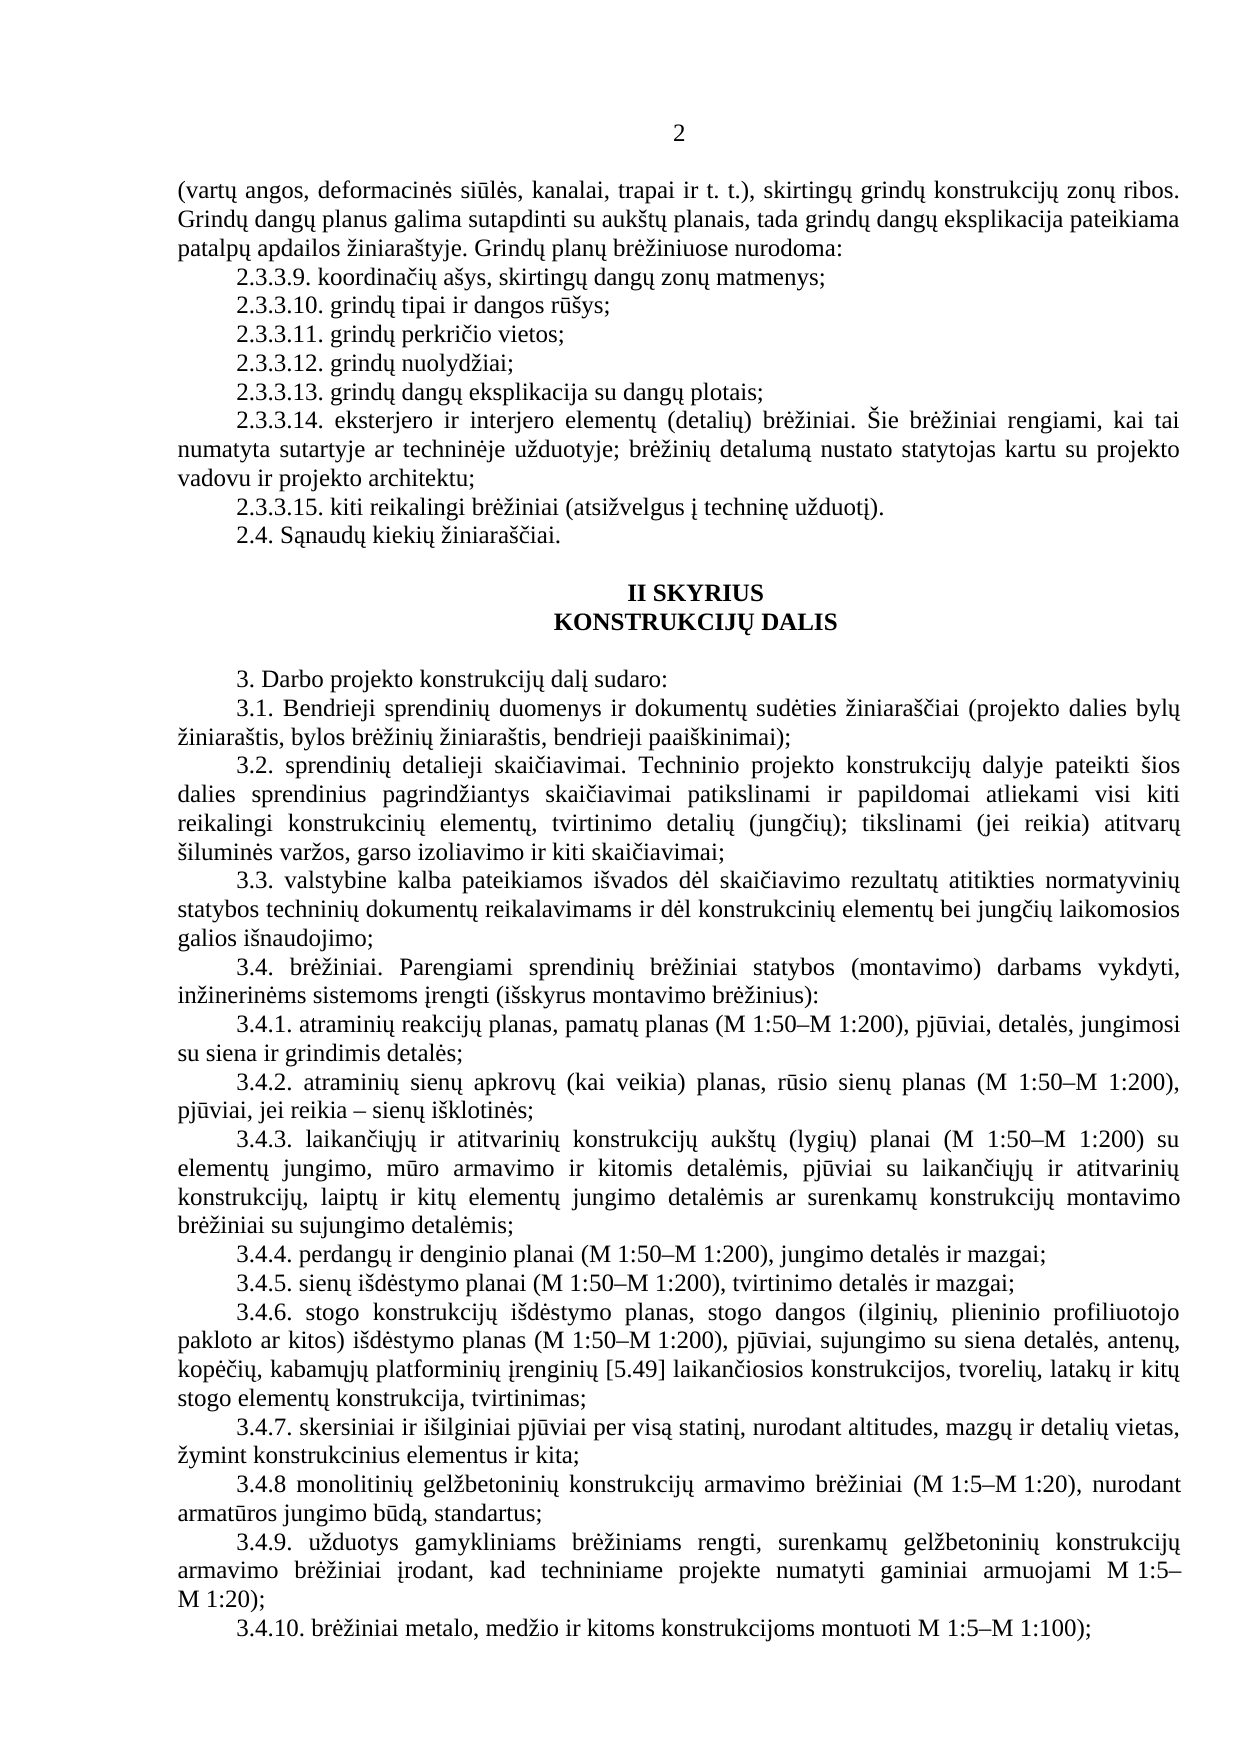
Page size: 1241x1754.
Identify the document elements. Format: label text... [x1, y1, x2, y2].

text 3.4.1. atraminių reakcijų planas, pamatų planas (M 1:50–M 1:200), pjūviai, detalės, jungimosi su siena ir grindimis detalės; [177, 1009, 1181, 1067]
text 3.4.8 monolitinių gelžbetoninių konstrukcijų armavimo brėžiniai (M 1:5–M 1:20), nurodant armatūros jungimo būdą, standartus; [177, 1469, 1181, 1527]
text 2.3.3.11. grindų perkričio vietos; [177, 319, 1181, 348]
text KONSTRUKCIJŲ DALIS [177, 607, 1181, 636]
text 3.4.9. užduotys gamykliniams brėžiniams rengti, surenkamų gelžbetoninių konstrukcijų armavimo brėžiniai įrodant, kad techniniame projekte numatyti gaminiai armuojami M 1:5–M 1:20); [177, 1527, 1181, 1613]
text 3.4.3. laikančiųjų ir atitvarinių konstrukcijų aukštų (lygių) planai (M 1:50–M 1:200) su elementų jungimo, mūro armavimo ir kitomis detalėmis, pjūviai su laikančiųjų ir atitvarinių konstrukcijų, laiptų ir kitų elementų jungimo detalėmis ar surenkamų konstrukcijų montavimo brėžiniai su sujungimo detalėmis; [177, 1124, 1181, 1239]
text 2.3.3.9. koordinačių ašys, skirtingų dangų zonų matmenys; [177, 262, 1181, 291]
text 2.4. Sąnaudų kiekių žiniaraščiai. [177, 521, 1181, 549]
text 3.4.6. stogo konstrukcijų išdėstymo planas, stogo dangos (ilginių, plieninio profiliuotojo pakloto ar kitos) išdėstymo planas (M 1:50–M 1:200), pjūviai, sujungimo su siena detalės, antenų, kopėčių, kabamųjų platforminių įrenginių [5.49] laikančiosios konstrukcijos, tvorelių, latakų ir kitų stogo elementų konstrukcija, tvirtinimas; [177, 1297, 1181, 1412]
text 3.4.10. brėžiniai metalo, medžio ir kitoms konstrukcijoms montuoti M 1:5–M 1:100); [177, 1613, 1181, 1642]
text 2.3.3.10. grindų tipai ir dangos rūšys; [177, 291, 1181, 319]
text 3. Darbo projekto konstrukcijų dalį sudaro: [177, 664, 1181, 693]
text 2.3.3.12. grindų nuolydžiai; [177, 348, 1181, 377]
text 2.3.3.13. grindų dangų eksplikacija su dangų plotais; [177, 377, 1181, 406]
text 3.4.2. atraminių sienų apkrovų (kai veikia) planas, rūsio sienų planas (M 1:50–M 1:200), pjūviai, jei reikia – sienų išklotinės; [177, 1067, 1181, 1124]
text 3.4. brėžiniai. Parengiami sprendinių brėžiniai statybos (montavimo) darbams vykdyti, inžinerinėms sistemoms įrengti (išskyrus montavimo brėžinius): [177, 952, 1181, 1009]
text 3.4.7. skersiniai ir išilginiai pjūviai per visą statinį, nurodant altitudes, mazgų ir detalių vietas, žymint konstrukcinius elementus ir kita; [177, 1412, 1181, 1469]
text 2.3.3.14. eksterjero ir interjero elementų (detalių) brėžiniai. Šie brėžiniai rengiami, kai tai numatyta sutartyje ar techninėje užduotyje; brėžinių detalumą nustato statytojas kartu su projekto vadovu ir projekto architektu; [177, 406, 1181, 492]
text II SKYRIUS [177, 578, 1181, 607]
text 3.3. valstybine kalba pateikiamos išvados dėl skaičiavimo rezultatų atitikties normatyvinių statybos techninių dokumentų reikalavimams ir dėl konstrukcinių elementų bei jungčių laikomosios galios išnaudojimo; [177, 866, 1181, 952]
text 3.2. sprendinių detalieji skaičiavimai. Techninio projekto konstrukcijų dalyje pateikti šios dalies sprendinius pagrindžiantys skaičiavimai patikslinami ir papildomai atliekami visi kiti reikalingi konstrukcinių elementų, tvirtinimo detalių (jungčių); tikslinami (jei reikia) atitvarų šiluminės varžos, garso izoliavimo ir kiti skaičiavimai; [177, 751, 1181, 866]
text (vartų angos, deformacinės siūlės, kanalai, trapai ir t. t.), skirtingų grindų konstrukcijų zonų ribos. Grindų dangų planus galima sutapdinti su aukštų planais, tada grindų dangų eksplikacija pateikiama patalpų apdailos žiniaraštyje. Grindų planų brėžiniuose nurodoma: [177, 176, 1181, 262]
text 2.3.3.15. kiti reikalingi brėžiniai (atsižvelgus į techninę užduotį). [177, 492, 1181, 521]
text 3.1. Bendrieji sprendinių duomenys ir dokumentų sudėties žiniaraščiai (projekto dalies bylų žiniaraštis, bylos brėžinių žiniaraštis, bendrieji paaiškinimai); [177, 693, 1181, 751]
text 3.4.4. perdangų ir denginio planai (M 1:50–M 1:200), jungimo detalės ir mazgai; [177, 1239, 1181, 1268]
text 3.4.5. sienų išdėstymo planai (M 1:50–M 1:200), tvirtinimo detalės ir mazgai; [177, 1268, 1181, 1297]
